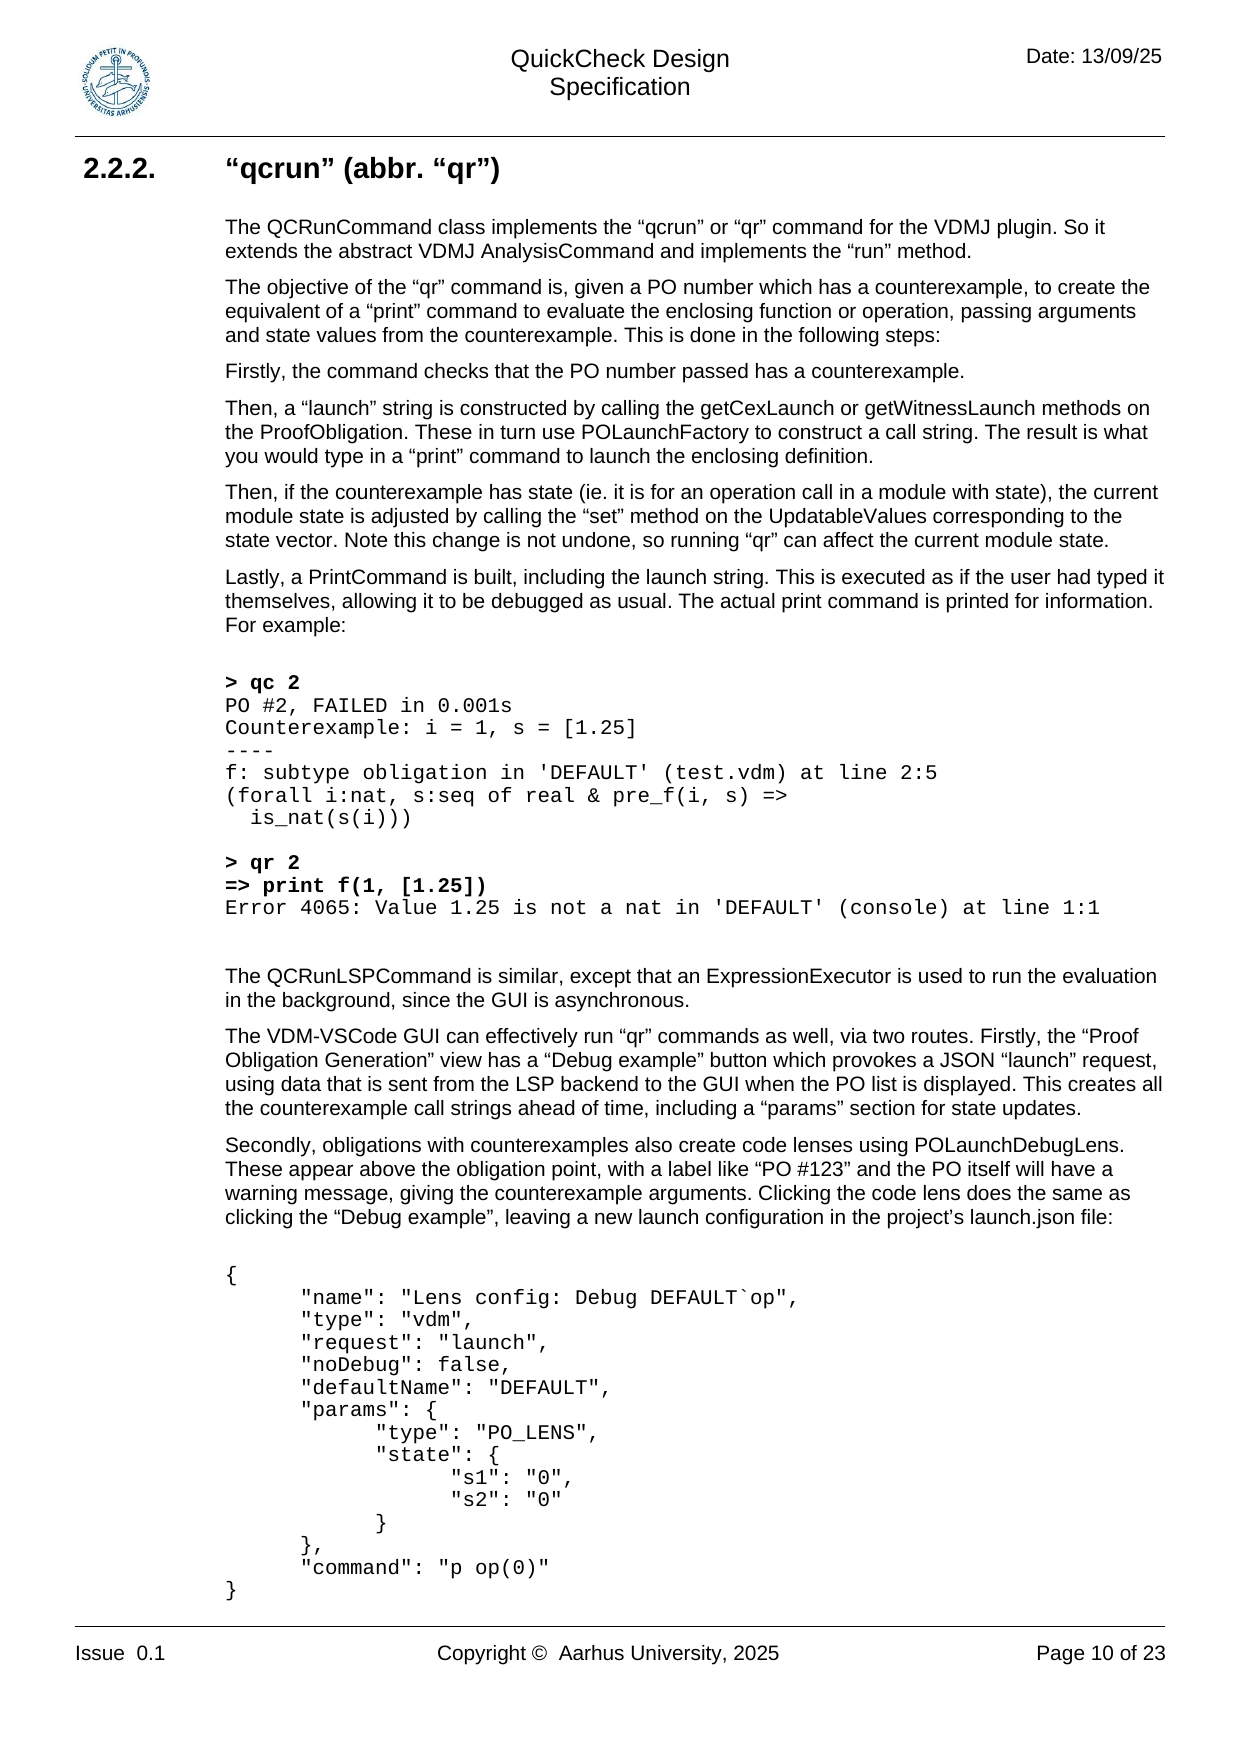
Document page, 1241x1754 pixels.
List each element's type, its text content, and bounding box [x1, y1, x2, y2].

text "s1": "0", [225, 1466, 1165, 1489]
text Then, if the counterexample has state (ie. it is for an operation call in a module with state), the current module state is adjusted by calling the “set” method on the UpdatableValues corresponding to the state vector. Note this change is not undone, so running “qr” can affect the current module state. [225, 481, 1165, 552]
text The objective of the “qr” command is, given a PO number which has a counterexample, to create the equivalent of a “print” command to evaluate the enclosing function or operation, passing arguments and state values from the counterexample. This is done in the following steps: [225, 275, 1165, 347]
subtitle “qcrun” (abbr. “qr”) [75, 152, 1165, 185]
text } [225, 1579, 1165, 1601]
text Counterexample: i = 1, s = [1.25] [225, 717, 1165, 739]
text ---- [225, 739, 1165, 762]
text => print f(1, [1.25]) [225, 874, 1165, 897]
text is_nat(s(i))) [225, 807, 1165, 829]
text The QCRunCommand class implements the “qcrun” or “qr” command for the VDMJ plugin. So it extends the abstract VDMJ AnalysisCommand and implements the “run” method. [225, 215, 1165, 263]
text "name": "Lens config: Debug DEFAULT`op", [225, 1286, 1165, 1309]
text Lastly, a PrintCommand is built, including the launch string. This is executed as if the user had typed it themselves, allowing it to be debugged as usual. The actual print command is printed for information. For example: [225, 565, 1165, 637]
text Firstly, the command checks that the PO number passed has a counterexample. [225, 360, 1165, 384]
text } [225, 1511, 1165, 1534]
text "state": { [225, 1444, 1165, 1466]
text "params": { [225, 1399, 1165, 1421]
text "s2": "0" [225, 1489, 1165, 1511]
text "type": "vdm", [225, 1309, 1165, 1331]
text { [225, 1264, 1165, 1286]
text > qr 2 [225, 852, 1165, 874]
text "defaultName": "DEFAULT", [225, 1376, 1165, 1399]
text Error 4065: Value 1.25 is not a nat in 'DEFAULT' (console) at line 1:1 [225, 897, 1165, 919]
text }, [225, 1534, 1165, 1556]
text PO #2, FAILED in 0.001s [225, 694, 1165, 717]
text "request": "launch", [225, 1331, 1165, 1354]
text The QCRunLSPCommand is similar, except that an ExpressionExecutor is used to run the evaluation in the background, since the GUI is asynchronous. [225, 964, 1165, 1012]
text The VDM-VSCode GUI can effectively run “qr” commands as well, via two routes. Firstly, the “Proof Obligation Generation” view has a “Debug example” button which provokes a JSON “launch” request, using data that is sent from the LSP backend to the GUI when the PO list is displayed. This creates all the counterexample call strings ahead of time, including a “params” section for state updates. [225, 1025, 1165, 1121]
text f: subtype obligation in 'DEFAULT' (test.vdm) at line 2:5 [225, 762, 1165, 784]
picture [78, 44, 153, 120]
text Then, a “launch” string is constructed by calling the getCexLaunch or getWitnessLaunch methods on the ProofObligation. These in turn use POLaunchFactory to construct a call string. The result is what you would type in a “print” command to launch the enclosing definition. [225, 396, 1165, 468]
text "type": "PO_LENS", [225, 1421, 1165, 1444]
text Secondly, obligations with counterexamples also create code lenses using POLaunchDebugLens. These appear above the obligation point, with a label like “PO #123” and the PO itself will have a warning message, giving the counterexample arguments. Clicking the code lens does the same as clicking the “Debug example”, leaving a new launch configuration in the project’s launch.json file: [225, 1133, 1165, 1229]
text "noDebug": false, [225, 1354, 1165, 1376]
text (forall i:nat, s:seq of real & pre_f(i, s) => [225, 784, 1165, 807]
text "command": "p op(0)" [225, 1556, 1165, 1579]
text > qc 2 [225, 672, 1165, 694]
